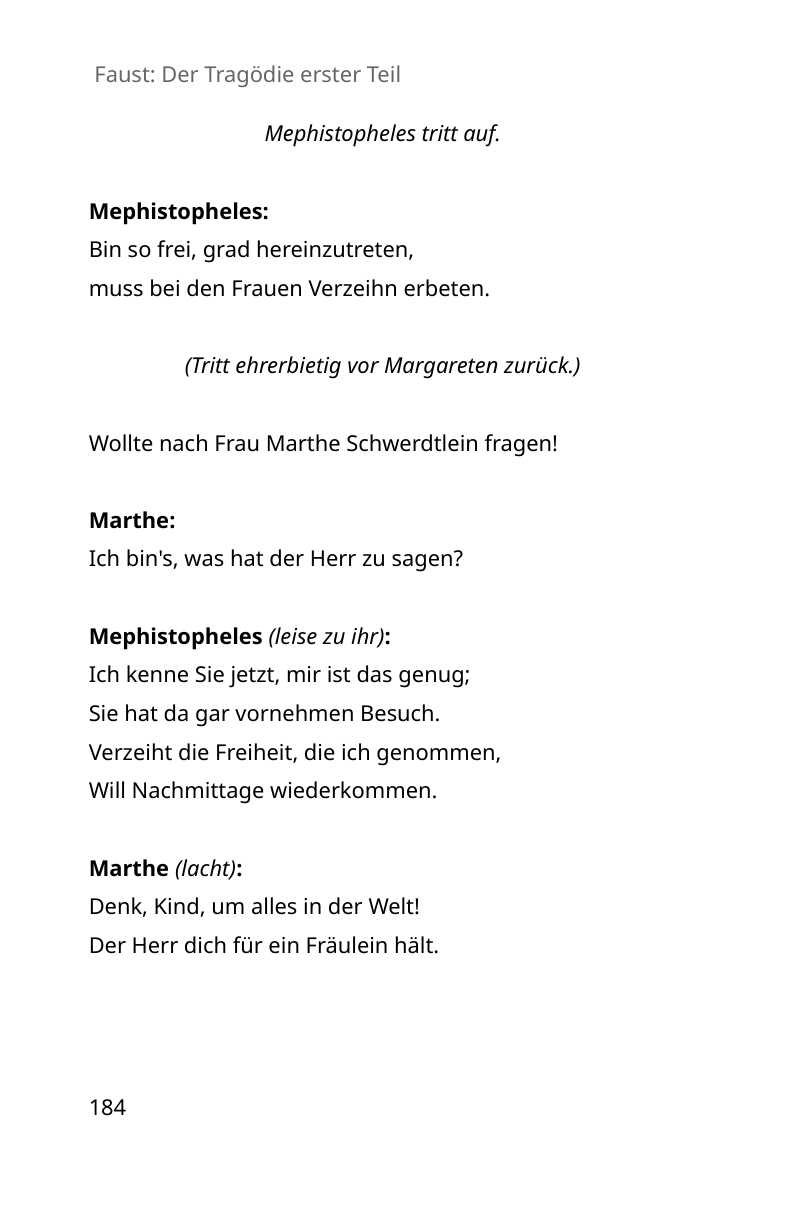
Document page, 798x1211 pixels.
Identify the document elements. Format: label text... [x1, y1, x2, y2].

text Mephistopheles: Bin so frei, grad hereinzutreten, muss bei den Frauen Verzeihn erbeten. [88, 169, 679, 303]
text (Tritt ehrerbietig vor Margareten zurück.) [88, 329, 679, 380]
text Marthe (lacht): Denk, Kind, um alles in der Welt! Der Herr dich für ein Fräulein hält. [88, 832, 679, 960]
text Mephistopheles tritt auf. [88, 118, 679, 148]
text Wollte nach Frau Marthe Schwerdtlein fragen! [88, 401, 679, 457]
text Mephistopheles (leise zu ihr): Ich kenne Sie jetzt, mir ist das genug; Sie hat da gar vornehmen Besuch. Verzeiht die Freiheit, die ich genommen, Will Nachmittage wiederkommen. [88, 600, 679, 805]
text Marthe: Ich bin's, was hat der Herr zu sagen? [88, 484, 679, 573]
